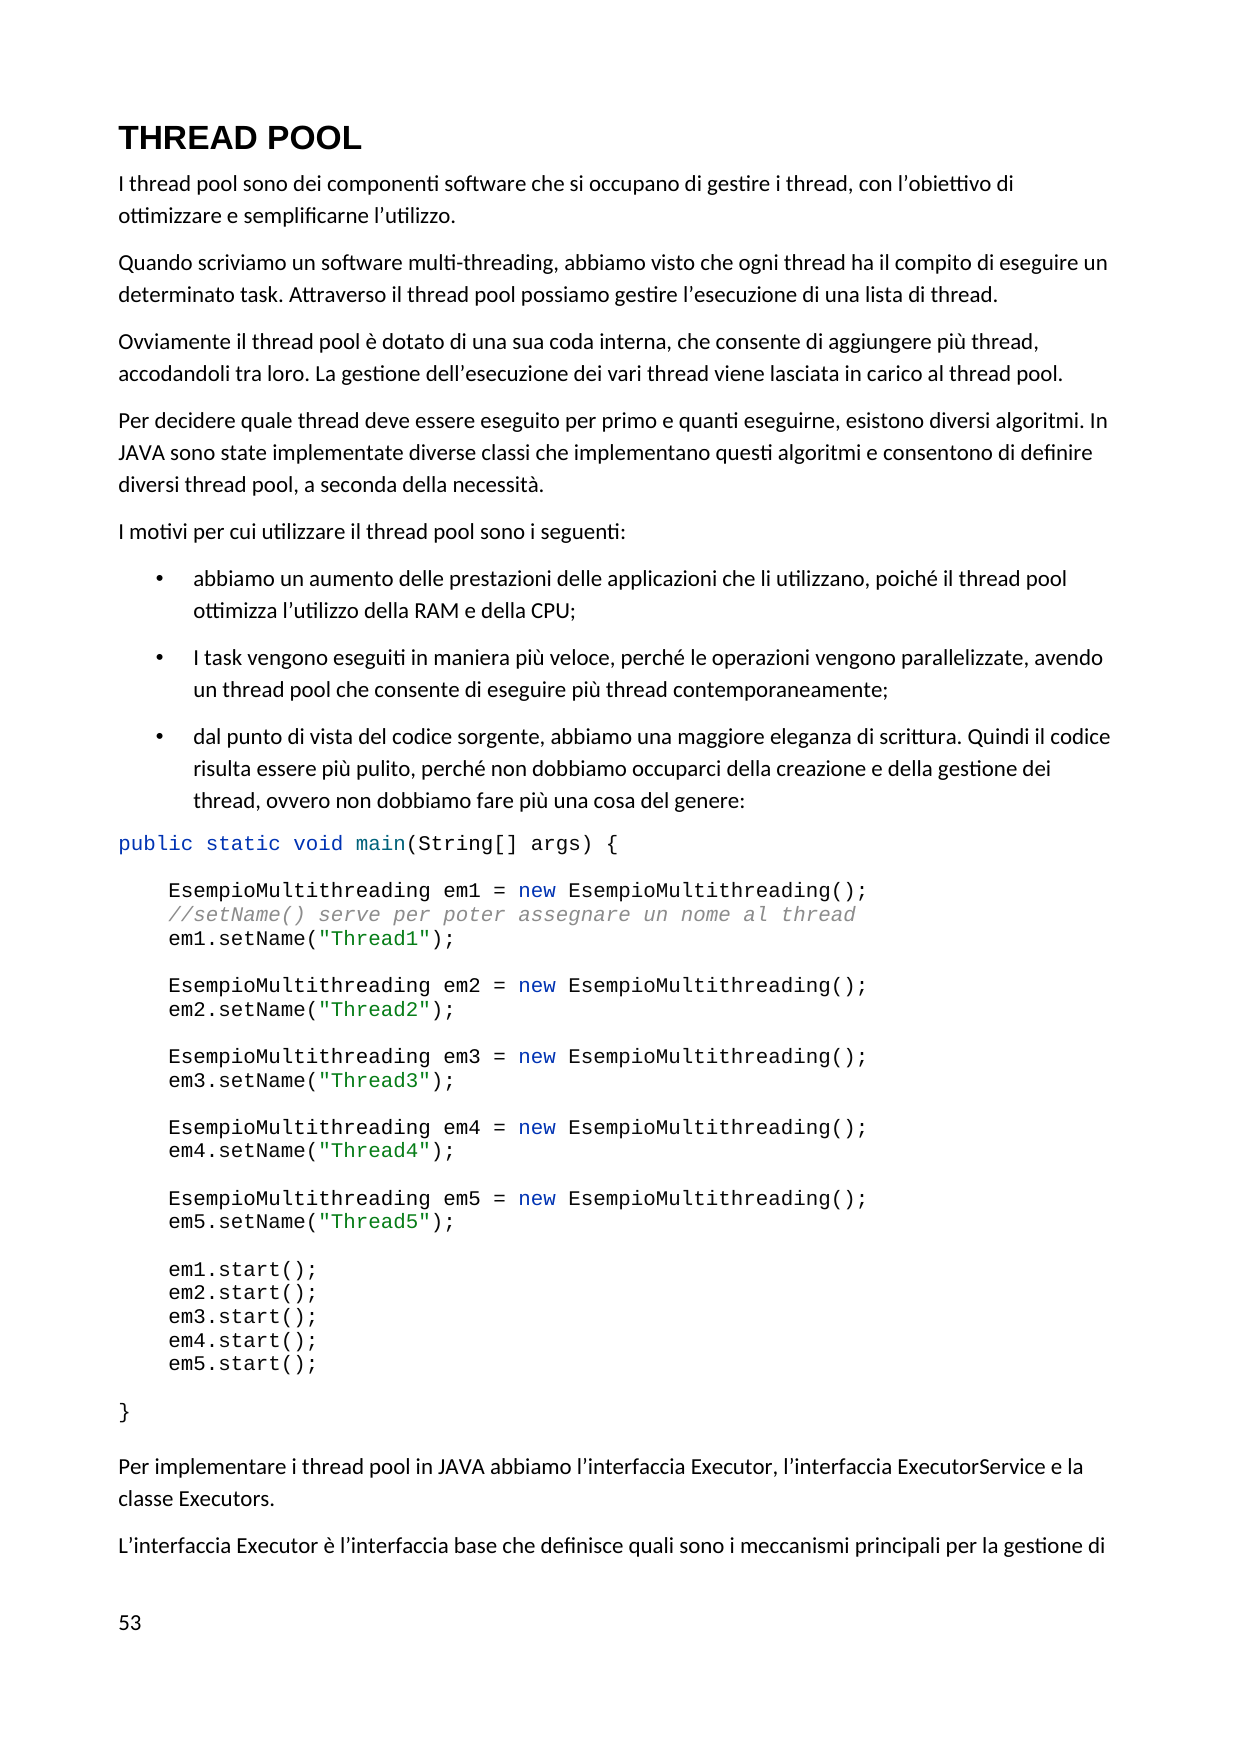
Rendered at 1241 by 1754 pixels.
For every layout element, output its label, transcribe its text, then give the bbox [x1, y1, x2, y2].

text Per decidere quale thread deve essere eseguito per primo e quanti eseguirne, esistono diversi algoritmi. In JAVA sono state implementate diverse classi che implementano questi algoritmi e consentono di definire diversi thread pool, a seconda della necessità. [118, 406, 1122, 498]
text Ovviamente il thread pool è dotato di una sua coda interna, che consente di aggiungere più thread, accodandoli tra loro. La gestione dell’esecuzione dei vari thread viene lasciata in carico al thread pool. [118, 327, 1122, 387]
list abbiamo un aumento delle prestazioni delle applicazioni che li utilizzano, poiché il thread pool ottimizza l’utilizzo della RAM e della CPU; [156, 564, 1122, 624]
text Per implementare i thread pool in JAVA abbiamo l’interfaccia Executor, l’interfaccia ExecutorService e la classe Executors. [118, 1452, 1122, 1512]
list dal punto di vista del codice sorgente, abbiamo una maggiore eleganza di scrittura. Quindi il codice risulta essere più pulito, perché non dobbiamo occuparci della creazione e della gestione dei thread, ovvero non dobbiamo fare più una cosa del genere: [156, 722, 1122, 814]
text I thread pool sono dei componenti software che si occupano di gestire i thread, con l’obiettivo di ottimizzare e semplificarne l’utilizzo. [118, 169, 1122, 229]
text Quando scriviamo un software multi-threading, abbiamo visto che ogni thread ha il compito di eseguire un determinato task. Attraverso il thread pool possiamo gestire l’esecuzione di una lista di thread. [118, 248, 1122, 308]
subtitle THREAD POOL [118, 118, 1122, 157]
text I motivi per cui utilizzare il thread pool sono i seguenti: [118, 517, 1122, 545]
text L’interfaccia Executor è l’interfaccia base che definisce quali sono i meccanismi principali per la gestione di [118, 1531, 1122, 1559]
list I task vengono eseguiti in maniera più veloce, perché le operazioni vengono parallelizzate, avendo un thread pool che consente di eseguire più thread contemporaneamente; [156, 643, 1122, 703]
text public static void main(String[] args) { EsempioMultithreading em1 = new EsempioMultithreading(); //setName() serve per poter assegnare un nome al thread em1.setName("Thread1"); EsempioMultithreading em2 = new EsempioMultithreading(); em2.setName("Thread2"); EsempioMultithreading em3 = new EsempioMultithreading(); em3.setName("Thread3"); EsempioMultithreading em4 = new EsempioMultithreading(); em4.setName("Thread4"); EsempioMultithreading em5 = new EsempioMultithreading(); em5.setName("Thread5"); em1.start(); em2.start(); em3.start(); em4.start(); em5.start(); } [118, 833, 1122, 1424]
